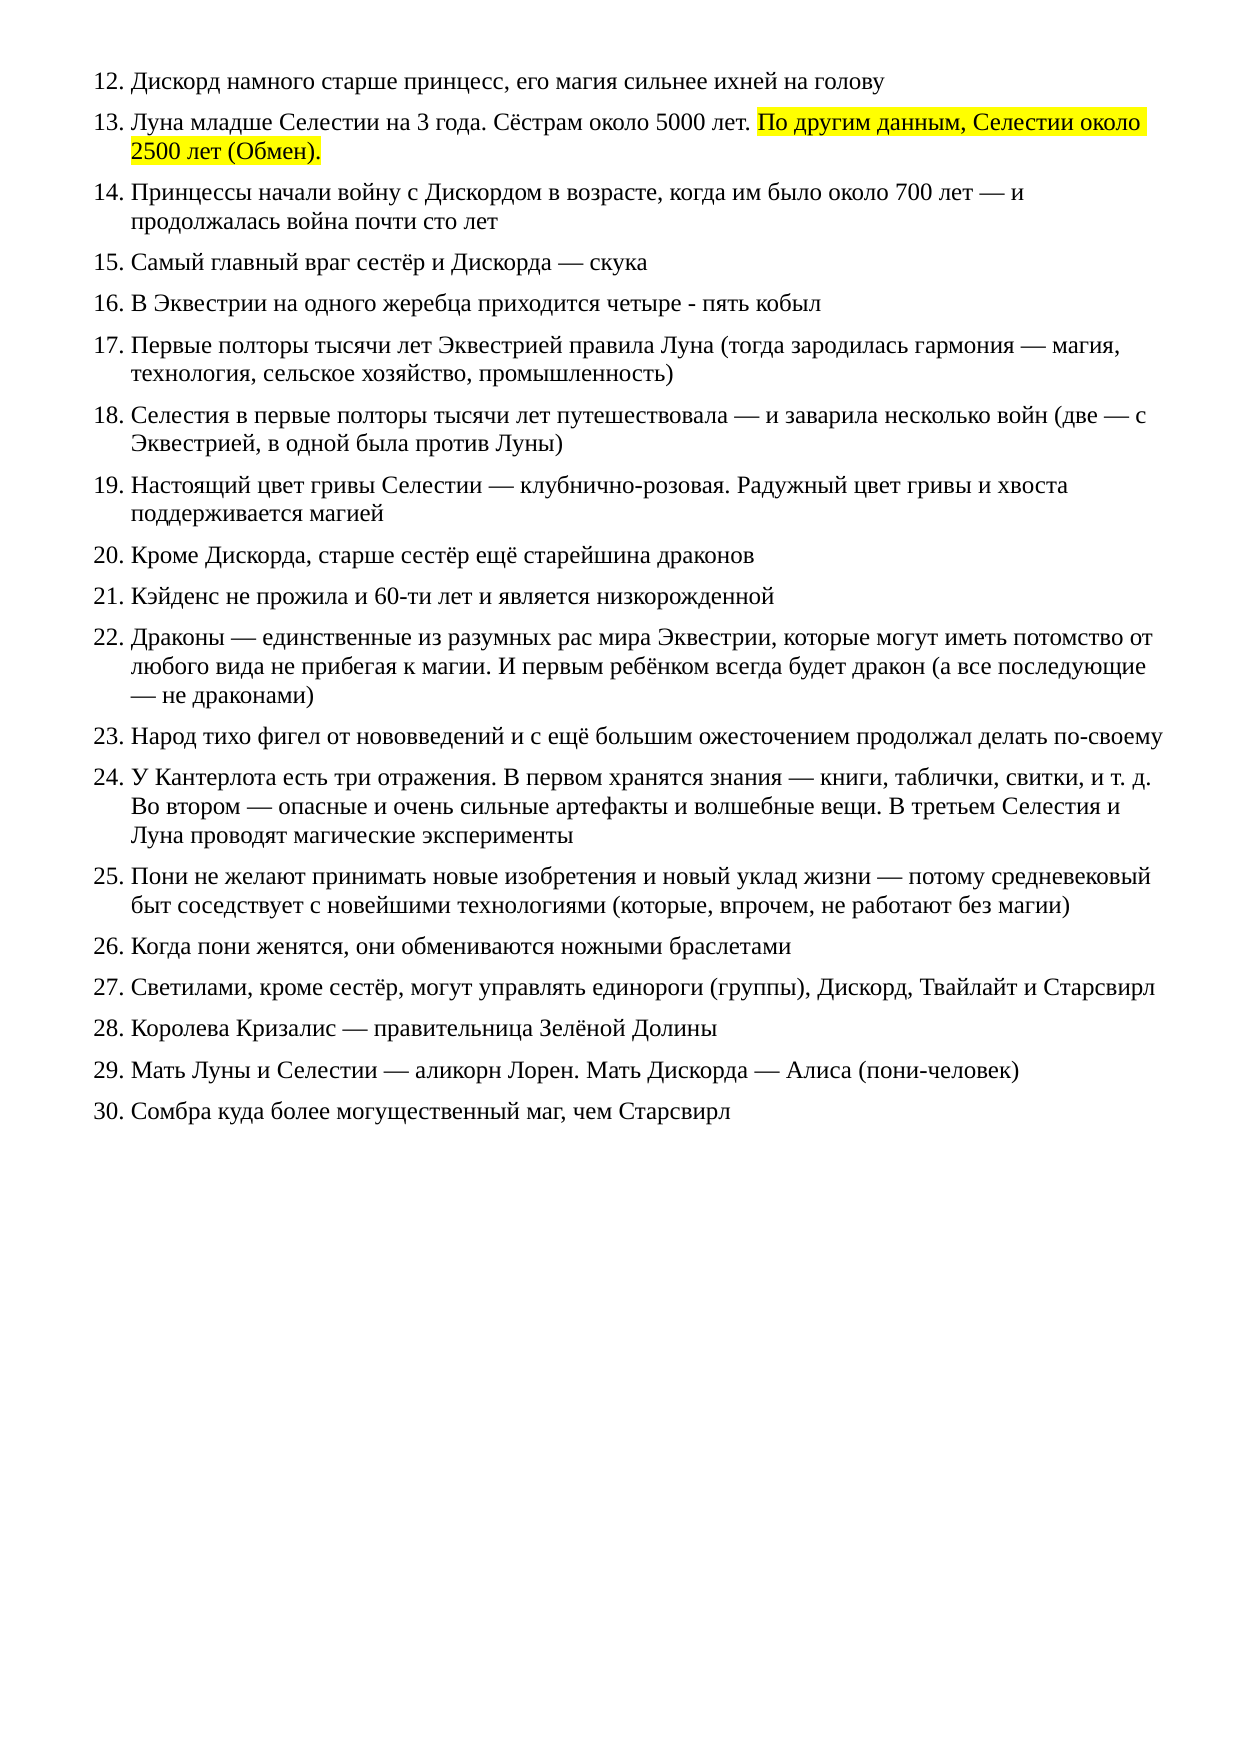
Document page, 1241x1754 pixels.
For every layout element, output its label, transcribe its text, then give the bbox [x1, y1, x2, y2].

list Пони не желают принимать новые изобретения и новый уклад жизни — потому средневековый быт соседствует с новейшими технологиями (которые, впрочем, не работают без магии) [93, 861, 1173, 918]
list Самый главный враг сестёр и Дискорда — скука [93, 247, 1173, 276]
list Народ тихо фигел от нововведений и с ещё большим ожесточением продолжал делать по-своему [93, 721, 1173, 750]
list Мать Луны и Селестии — аликорн Лорен. Мать Дискорда — Алиса (пони-человек) [93, 1055, 1173, 1083]
list Кэйденс не прожила и 60-ти лет и является низкорожденной [93, 581, 1173, 610]
list Драконы — единственные из разумных рас мира Эквестрии, которые могут иметь потомство от любого вида не прибегая к магии. И первым ребёнком всегда будет дракон (а все последующие — не драконами) [93, 622, 1173, 708]
list Когда пони женятся, они обмениваются ножными браслетами [93, 931, 1173, 960]
list Кроме Дискорда, старше сестёр ещё старейшина драконов [93, 540, 1173, 568]
list Принцессы начали войну с Дискордом в возрасте, когда им было около 700 лет — и продолжалась война почти сто лет [93, 177, 1173, 235]
list Сомбра куда более могущественный маг, чем Старсвирл [93, 1096, 1173, 1125]
list У Кантерлота есть три отражения. В первом хранятся знания — книги, таблички, свитки, и т. д. Во втором — опасные и очень сильные артефакты и волшебные вещи. В третьем Селестия и Луна проводят магические эксперименты [93, 762, 1173, 848]
list В Эквестрии на одного жеребца приходится четыре - пять кобыл [93, 288, 1173, 317]
list Дискорд намного старше принцесс, его магия сильнее ихней на голову [93, 66, 1173, 95]
list Луна младше Селестии на 3 года. Сёстрам около 5000 лет. По другим данным, Селестии около 2500 лет (Обмен). [93, 107, 1173, 165]
list Селестия в первые полторы тысячи лет путешествовала — и заварила несколько войн (две — с Эквестрией, в одной была против Луны) [93, 400, 1173, 457]
list Королева Кризалис — правительница Зелёной Долины [93, 1013, 1173, 1042]
list Настоящий цвет гривы Селестии — клубнично-розовая. Радужный цвет гривы и хвоста поддерживается магией [93, 470, 1173, 527]
list Первые полторы тысячи лет Эквестрией правила Луна (тогда зародилась гармония — магия, технология, сельское хозяйство, промышленность) [93, 330, 1173, 387]
list Светилами, кроме сестёр, могут управлять единороги (группы), Дискорд, Твайлайт и Старсвирл [93, 972, 1173, 1001]
